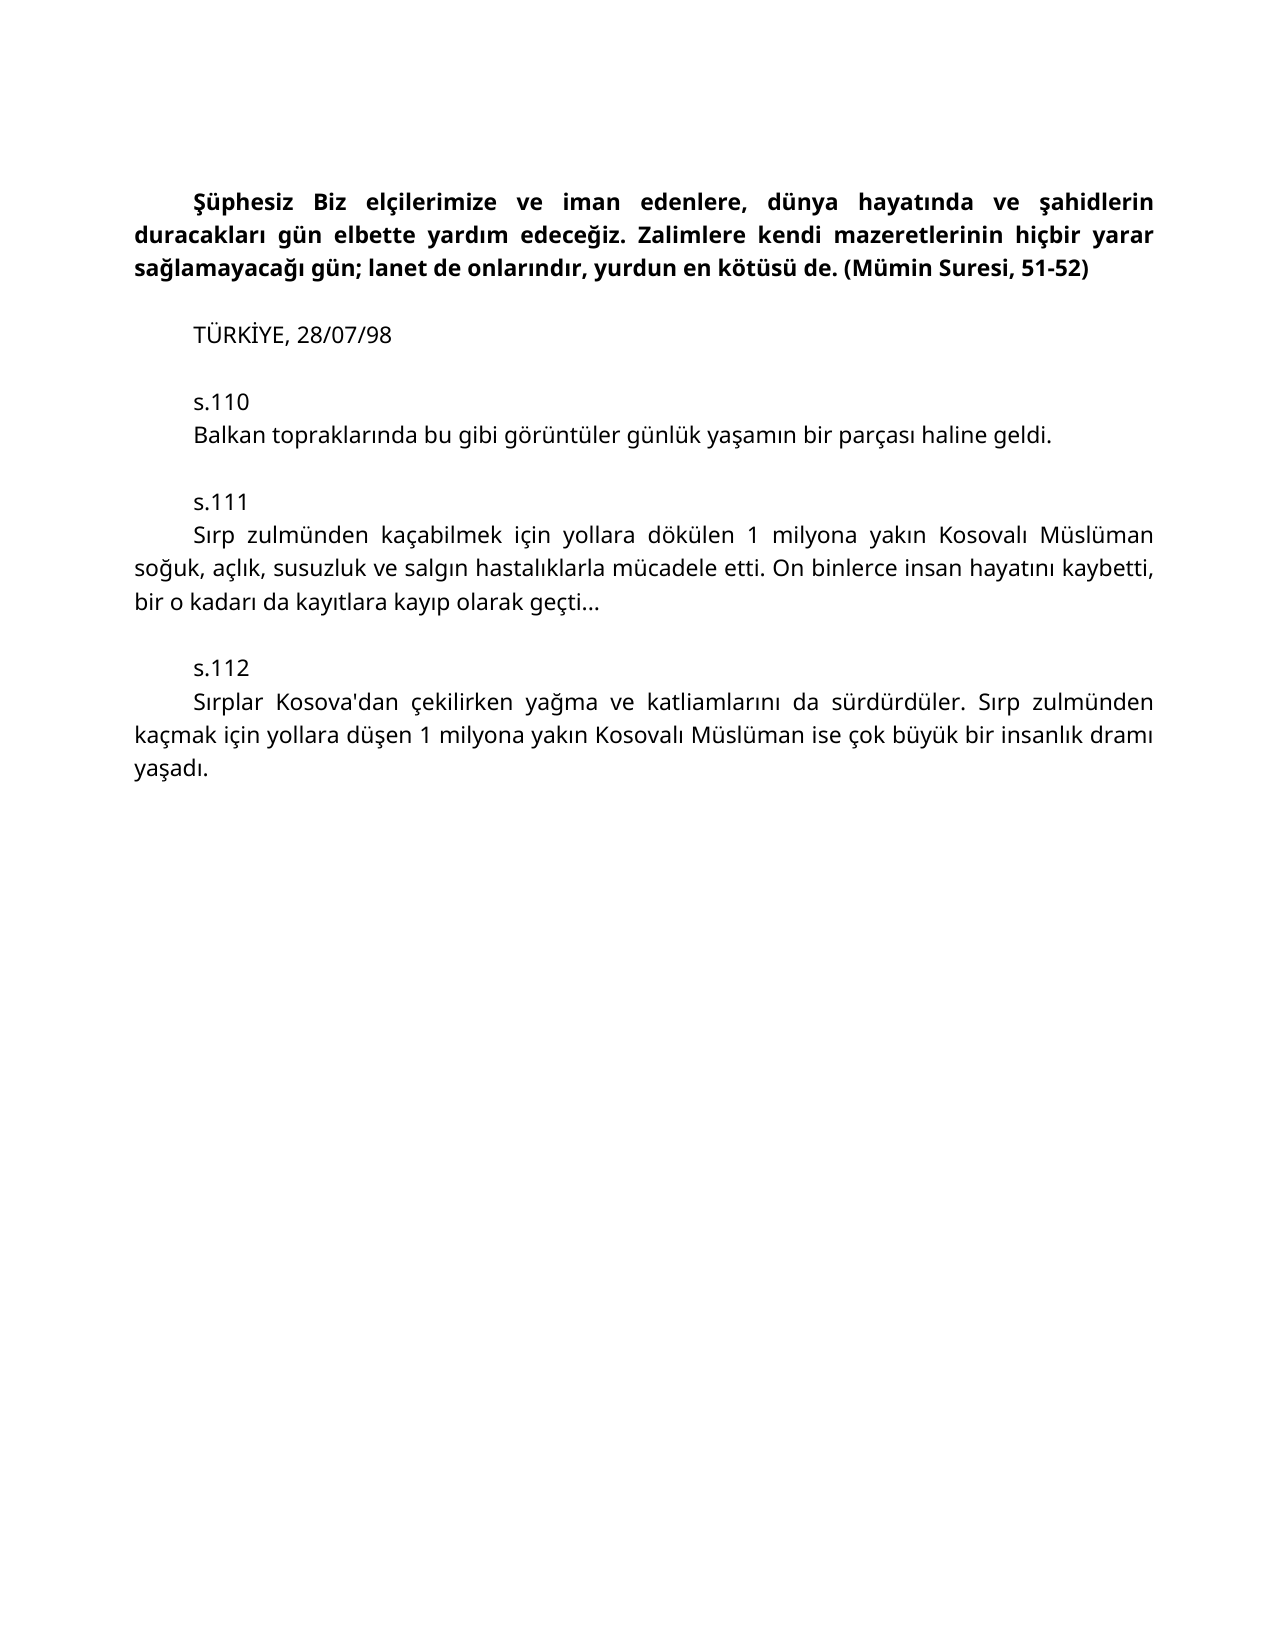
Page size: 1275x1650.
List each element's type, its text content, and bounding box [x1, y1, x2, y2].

text s.111 [134, 483, 1155, 517]
text s.112 [134, 650, 1155, 683]
text Şüphesiz Biz elçilerimize ve iman edenlere, dünya hayatında ve şahidlerin duracakları gün elbette yardım edeceğiz. Zalimlere kendi mazeretlerinin hiçbir yarar sağlamayacağı gün; lanet de onlarındır, yurdun en kötüsü de. (Mümin Suresi, 51-52) [134, 183, 1155, 283]
text Sırp zulmünden kaçabilmek için yollara dökülen 1 milyona yakın Kosovalı Müslüman soğuk, açlık, susuzluk ve salgın hastalıklarla mücadele etti. On binlerce insan hayatını kaybetti, bir o kadarı da kayıtlara kayıp olarak geçti... [134, 517, 1155, 617]
text s.110 [134, 383, 1155, 417]
text Sırplar Kosova'dan çekilirken yağma ve katliamlarını da sürdürdüler. Sırp zulmünden kaçmak için yollara düşen 1 milyona yakın Kosovalı Müslüman ise çok büyük bir insanlık dramı yaşadı. [134, 683, 1155, 783]
text Balkan topraklarında bu gibi görüntüler günlük yaşamın bir parçası haline geldi. [134, 417, 1155, 450]
text TÜRKİYE, 28/07/98 [134, 317, 1155, 350]
